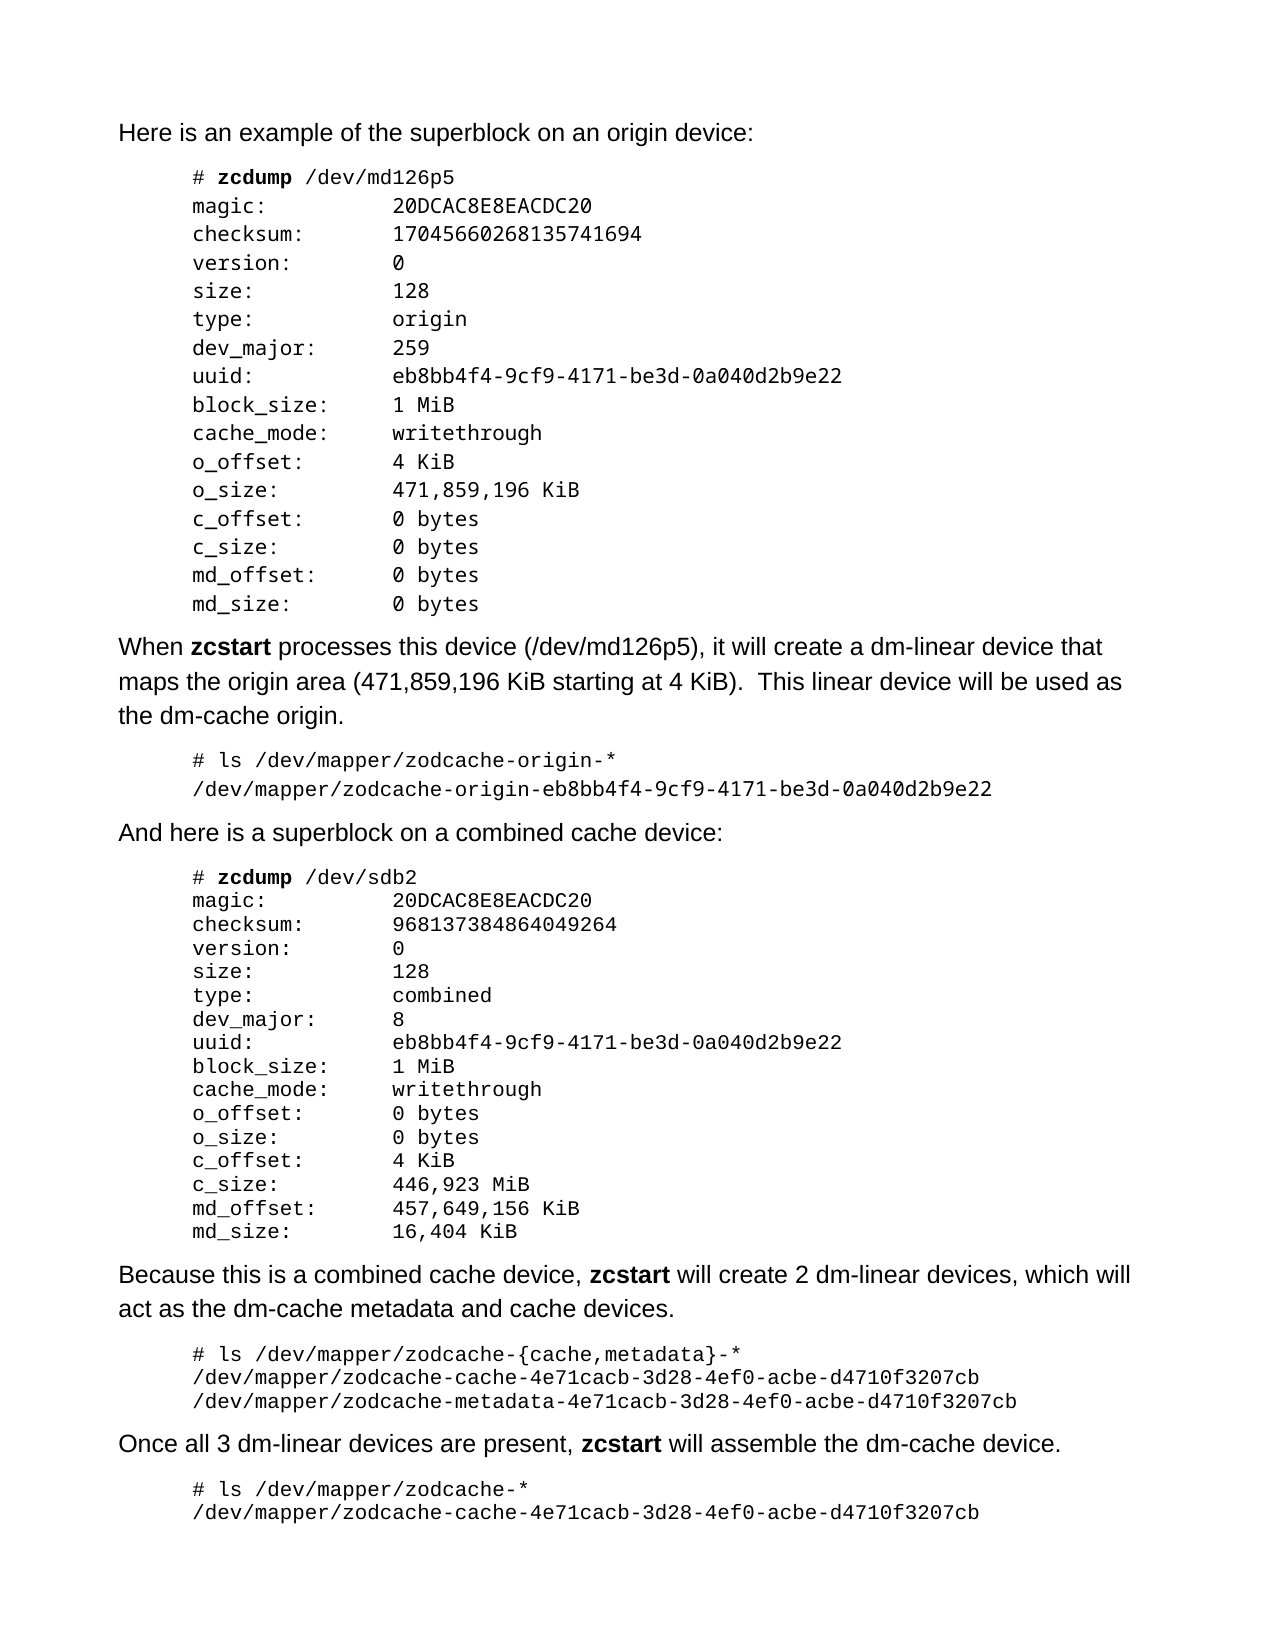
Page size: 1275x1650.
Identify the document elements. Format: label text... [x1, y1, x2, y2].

text # ls /dev/mapper/zodcache-{cache,metadata}-* [192, 1343, 1157, 1367]
text size: 128 [192, 276, 1157, 304]
text dev_major: 8 [192, 1008, 1157, 1032]
text block_size: 1 MiB [192, 1056, 1157, 1079]
text o_size: 471,859,196 KiB [192, 475, 1157, 504]
text md_size: 16,404 KiB [192, 1221, 1157, 1245]
text # zcdump /dev/sdb2 [192, 867, 1157, 890]
text version: 0 [192, 248, 1157, 276]
text c_size: 0 bytes [192, 532, 1157, 561]
text c_size: 446,923 MiB [192, 1174, 1157, 1198]
text # ls /dev/mapper/zodcache-origin-* [192, 750, 1157, 774]
text o_offset: 0 bytes [192, 1103, 1157, 1127]
text md_offset: 457,649,156 KiB [192, 1198, 1157, 1221]
text # ls /dev/mapper/zodcache-* [192, 1478, 1157, 1502]
text Because this is a combined cache device, zcstart will create 2 dm-linear devices, which will act as the dm-cache metadata and cache devices. [118, 1260, 1157, 1323]
text checksum: 968137384864049264 [192, 914, 1157, 938]
text c_offset: 0 bytes [192, 504, 1157, 532]
text magic: 20DCAC8E8EACDC20 [192, 191, 1157, 219]
text type: combined [192, 985, 1157, 1008]
text o_offset: 4 KiB [192, 447, 1157, 475]
text /dev/mapper/zodcache-metadata-4e71cacb-3d28-4ef0-acbe-d4710f3207cb [192, 1391, 1157, 1414]
text uuid: eb8bb4f4-9cf9-4171-be3d-0a040d2b9e22 [192, 1032, 1157, 1056]
text md_offset: 0 bytes [192, 561, 1157, 589]
text cache_mode: writethrough [192, 1079, 1157, 1103]
text block_size: 1 MiB [192, 390, 1157, 418]
text Here is an example of the superblock on an origin device: [118, 118, 1157, 147]
text /dev/mapper/zodcache-cache-4e71cacb-3d28-4ef0-acbe-d4710f3207cb [192, 1367, 1157, 1391]
text dev_major: 259 [192, 333, 1157, 361]
text # zcdump /dev/md126p5 [192, 167, 1157, 191]
text md_size: 0 bytes [192, 589, 1157, 617]
text magic: 20DCAC8E8EACDC20 [192, 890, 1157, 914]
text version: 0 [192, 938, 1157, 961]
text c_offset: 4 KiB [192, 1150, 1157, 1174]
text /dev/mapper/zodcache-cache-4e71cacb-3d28-4ef0-acbe-d4710f3207cb [192, 1502, 1157, 1526]
text uuid: eb8bb4f4-9cf9-4171-be3d-0a040d2b9e22 [192, 361, 1157, 390]
text checksum: 17045660268135741694 [192, 219, 1157, 248]
text o_size: 0 bytes [192, 1127, 1157, 1150]
text size: 128 [192, 961, 1157, 985]
text Once all 3 dm-linear devices are present, zcstart will assemble the dm-cache device. [118, 1429, 1157, 1458]
text /dev/mapper/zodcache-origin-eb8bb4f4-9cf9-4171-be3d-0a040d2b9e22 [192, 774, 1157, 803]
text type: origin [192, 304, 1157, 333]
text cache_mode: writethrough [192, 418, 1157, 447]
text When zcstart processes this device (/dev/md126p5), it will create a dm-linear device that maps the origin area (471,859,196 KiB starting at 4 KiB). This linear device will be used as the dm‑cache origin. [118, 632, 1157, 730]
text And here is a superblock on a combined cache device: [118, 818, 1157, 846]
